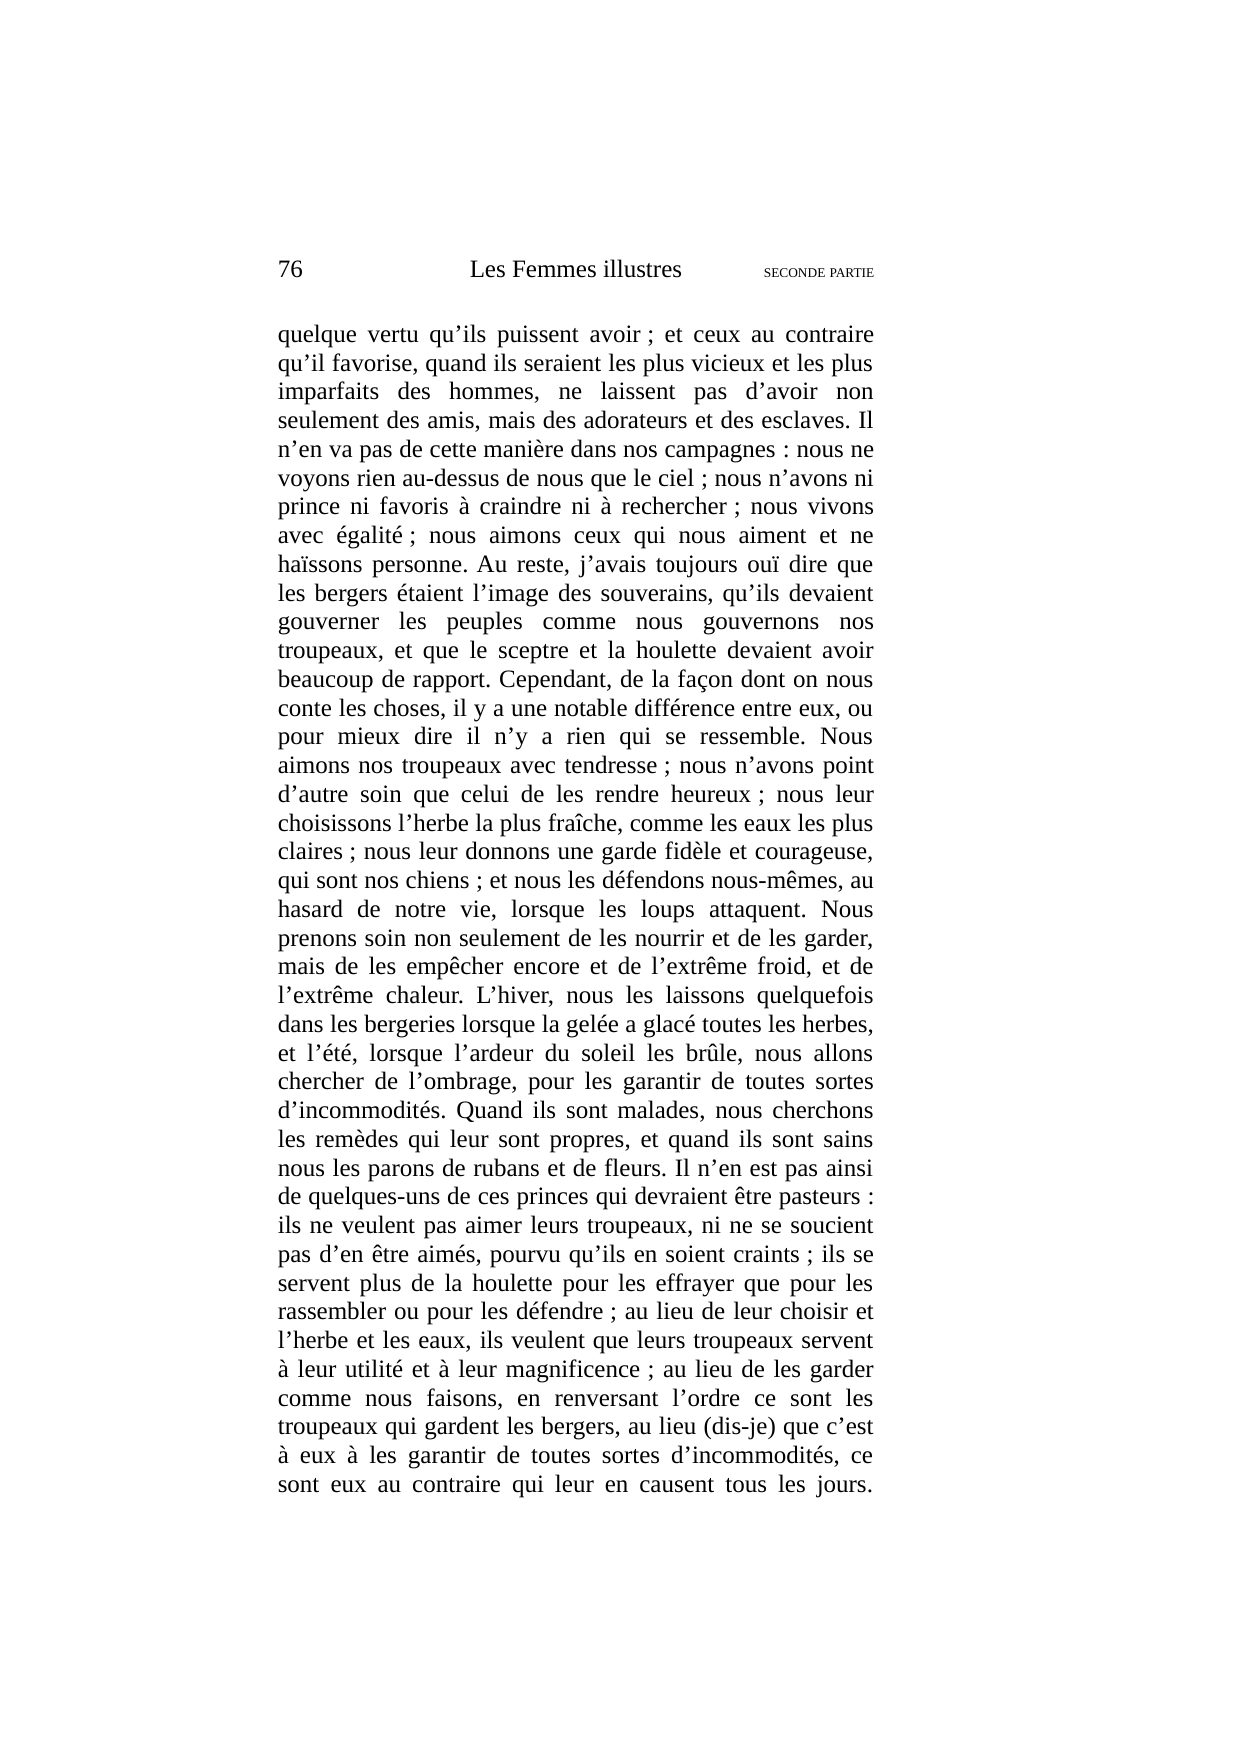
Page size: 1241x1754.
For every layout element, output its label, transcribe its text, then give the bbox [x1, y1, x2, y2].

text quelque vertu qu’ils puissent avoir ; et ceux au contraire qu’il favorise, quand ils seraient les plus vicieux et les plus imparfaits des hommes, ne laissent pas d’avoir non seulement des amis, mais des adorateurs et des esclaves. Il n’en va pas de cette manière dans nos campagnes : nous ne voyons rien au-dessus de nous que le ciel ; nous n’avons ni prince ni favoris à craindre ni à rechercher ; nous vivons avec égalité ; nous aimons ceux qui nous aiment et ne haïssons personne. Au reste, j’avais toujours ouï dire que les bergers étaient l’image des souverains, qu’ils devaient gouverner les peuples comme nous gouvernons nos troupeaux, et que le sceptre et la houlette devaient avoir beaucoup de rapport. Cependant, de la façon dont on nous conte les choses, il y a une notable différence entre eux, ou pour mieux dire il n’y a rien qui se ressemble. Nous aimons nos troupeaux avec tendresse ; nous n’avons point d’autre soin que celui de les rendre heureux ; nous leur choisissons l’herbe la plus fraîche, comme les eaux les plus claires ; nous leur donnons une garde fidèle et courageuse, qui sont nos chiens ; et nous les défendons nous-mêmes, au hasard de notre vie, lorsque les loups attaquent. Nous prenons soin non seulement de les nourrir et de les garder, mais de les empêcher encore et de l’extrême froid, et de l’extrême chaleur. L’hiver, nous les laissons quelquefois dans les bergeries lorsque la gelée a glacé toutes les herbes, et l’été, lorsque l’ardeur du soleil les brûle, nous allons chercher de l’ombrage, pour les garantir de toutes sortes d’incommodités. Quand ils sont malades, nous cherchons les remèdes qui leur sont propres, et quand ils sont sains nous les parons de rubans et de fleurs. Il n’en est pas ainsi de quelques-uns de ces princes qui devraient être pasteurs : ils ne veulent pas aimer leurs troupeaux, ni ne se soucient pas d’en être aimés, pourvu qu’ils en soient craints ; ils se servent plus de la houlette pour les effrayer que pour les rassembler ou pour les défendre ; au lieu de leur choisir et l’herbe et les eaux, ils veulent que leurs troupeaux servent à leur utilité et à leur magnificence ; au lieu de les garder comme nous faisons, en renversant l’ordre ce sont les troupeaux qui gardent les bergers, au lieu (dis-je) que c’est à eux à les garantir de toutes sortes d’incommodités, ce sont eux au contraire qui leur en causent tous les jours. [278, 319, 874, 1498]
